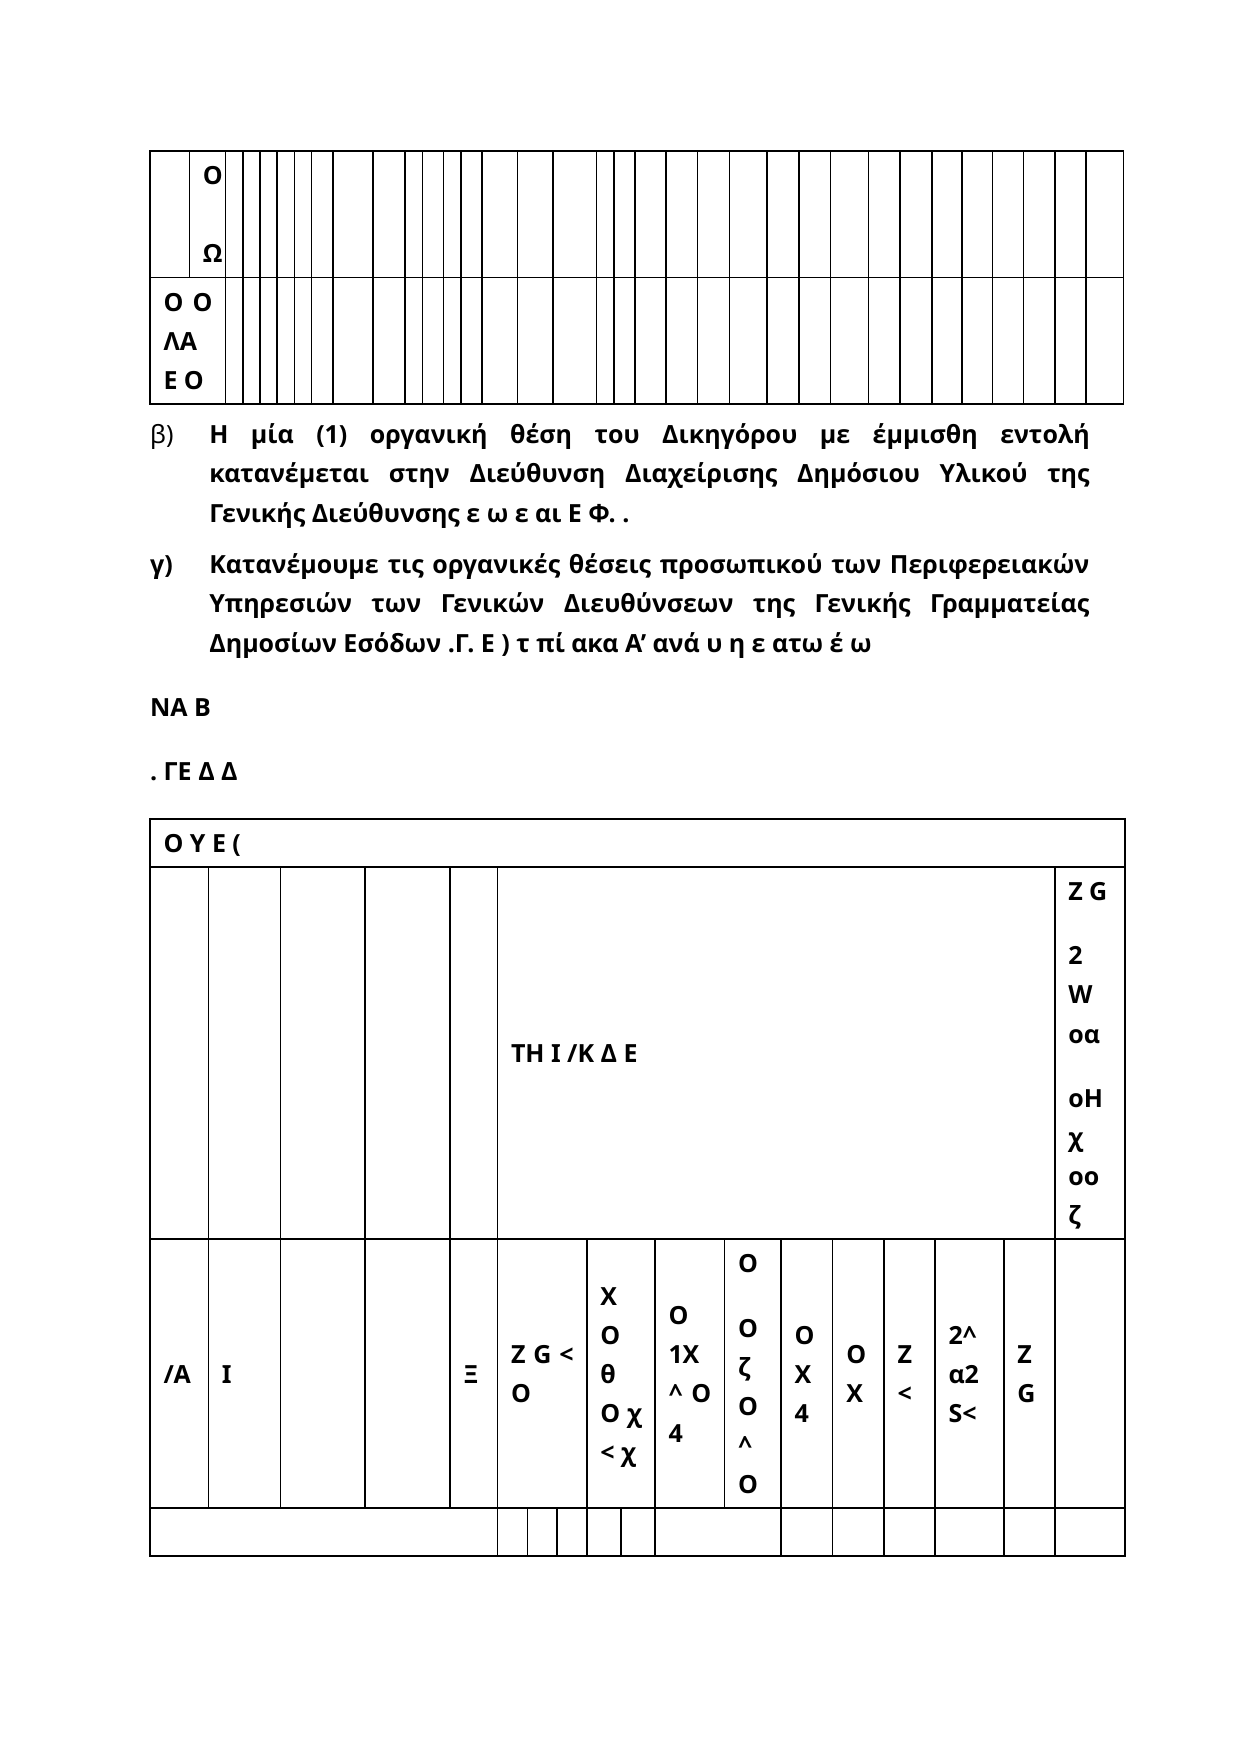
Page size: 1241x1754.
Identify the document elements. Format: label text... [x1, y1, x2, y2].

table_cell [1087, 278, 1123, 403]
table_cell /Α [151, 1240, 208, 1507]
table_cell Ξ [451, 1240, 497, 1507]
table_cell [901, 278, 931, 403]
table_cell [261, 278, 276, 403]
table_cell [366, 1240, 449, 1507]
table_cell [151, 152, 189, 276]
table_cell [1056, 278, 1085, 403]
table_cell Ζ G 2 W οα οΗ χ οο ζ [1056, 868, 1124, 1238]
table_cell Ο Ο ΛΑ Ε Ο [151, 278, 225, 403]
table_cell Ο Ο ζ Ο ^ Ο [725, 1240, 780, 1507]
table_cell [993, 152, 1023, 276]
table_cell [588, 1509, 620, 1555]
list β) Η μία (1) οργανική θέση του Δικηγόρου με έμμισθη εντολή κατανέμεται στην Διεύθυνση Διαχείρισης Δημόσιου Υλικού της Γενικής Διεύθυνσης ε ω ε αι Ε Φ. . [150, 417, 1090, 529]
table_cell [295, 152, 311, 276]
table_cell [312, 152, 332, 276]
table_cell [406, 152, 422, 276]
table_cell [993, 278, 1023, 403]
table_cell [554, 278, 596, 403]
table_cell [1056, 1240, 1124, 1507]
table_cell [554, 152, 596, 276]
table_cell [622, 1509, 654, 1555]
table_cell [1087, 152, 1123, 276]
table_cell [483, 278, 517, 403]
table_cell [295, 278, 311, 403]
table_cell [656, 1509, 780, 1555]
table_cell [444, 278, 460, 403]
table_cell [366, 868, 449, 1238]
table_cell [151, 868, 208, 1238]
table_cell [667, 152, 697, 276]
table_cell [374, 152, 404, 276]
table_cell [768, 152, 798, 276]
table_cell [800, 152, 830, 276]
table_cell [244, 152, 259, 276]
table_cell [831, 278, 868, 403]
table_cell [869, 278, 899, 403]
table_cell [261, 152, 276, 276]
table_cell Ζ G < Ο [498, 1240, 586, 1507]
table_cell [244, 278, 259, 403]
table_cell [518, 278, 552, 403]
table_cell [636, 278, 665, 403]
table_cell Ζ < [885, 1240, 934, 1507]
table_cell [462, 152, 481, 276]
table_cell [334, 278, 372, 403]
table_cell [483, 152, 517, 276]
table_cell [963, 152, 992, 276]
table_cell [831, 152, 868, 276]
table_cell [209, 868, 280, 1238]
table_cell [615, 278, 634, 403]
table_cell [933, 278, 961, 403]
table_cell [281, 868, 364, 1238]
table_cell [226, 152, 242, 276]
table_cell [451, 868, 497, 1238]
table_cell [1024, 278, 1054, 403]
text . ΓΕ Δ Δ [150, 754, 1090, 788]
text ΝΑ Β [150, 689, 1090, 723]
table_cell ΤΗ Ι /Κ Δ Ε [498, 868, 1054, 1238]
table_cell [698, 278, 729, 403]
table_cell Ο 1X ^ Ο 4 [656, 1240, 724, 1507]
table_cell [615, 152, 634, 276]
table_cell [698, 152, 729, 276]
table_cell [1056, 1509, 1124, 1555]
table_cell Ι [209, 1240, 280, 1507]
table_cell [423, 278, 443, 403]
table_cell [444, 152, 460, 276]
table_cell [1024, 152, 1054, 276]
table_cell [768, 278, 798, 403]
table_cell [800, 278, 830, 403]
table_cell Ζ G [1005, 1240, 1054, 1507]
table_cell [518, 152, 552, 276]
table_cell [730, 278, 766, 403]
table_cell [933, 152, 961, 276]
table_cell [963, 278, 992, 403]
table_cell [833, 1509, 883, 1555]
table_cell [312, 278, 332, 403]
table_cell [278, 152, 294, 276]
table_cell [667, 278, 697, 403]
table_cell Ο Χ [833, 1240, 883, 1507]
table_cell [1056, 152, 1085, 276]
table_cell Ο Ω [190, 152, 225, 276]
table_cell [636, 152, 665, 276]
table_cell [226, 278, 242, 403]
table_header Ο Υ Ε ( [151, 820, 1124, 866]
table_cell [374, 278, 404, 403]
table_cell [334, 152, 372, 276]
table_cell [281, 1240, 364, 1507]
table_cell 2^ α2 S< [936, 1240, 1003, 1507]
list γ) Κατανέμουμε τις οργανικές θέσεις προσωπικού των Περιφερειακών Υπηρεσιών των Γενικών Διευθύνσεων της Γενικής Γραμματείας Δημοσίων Εσόδων .Γ. Ε ) τ πί ακα Α’ ανά υ η ε ατω έ ω [150, 547, 1090, 659]
table_cell Χ Ο θ Ο χ < χ [588, 1240, 654, 1507]
table_cell [597, 278, 613, 403]
table_cell [901, 152, 931, 276]
table_cell [936, 1509, 1003, 1555]
table_cell [1005, 1509, 1054, 1555]
table_cell [597, 152, 613, 276]
table_cell [498, 1509, 527, 1555]
table_cell Ο X 4 [782, 1240, 832, 1507]
table_cell [528, 1509, 556, 1555]
table_cell [869, 152, 899, 276]
table_cell [885, 1509, 934, 1555]
table_cell [278, 278, 294, 403]
table_cell [730, 152, 766, 276]
table_cell [151, 1509, 497, 1555]
table_cell [462, 278, 481, 403]
table_cell [423, 152, 443, 276]
table_cell [782, 1509, 832, 1555]
table_cell [558, 1509, 586, 1555]
table_cell [406, 278, 422, 403]
